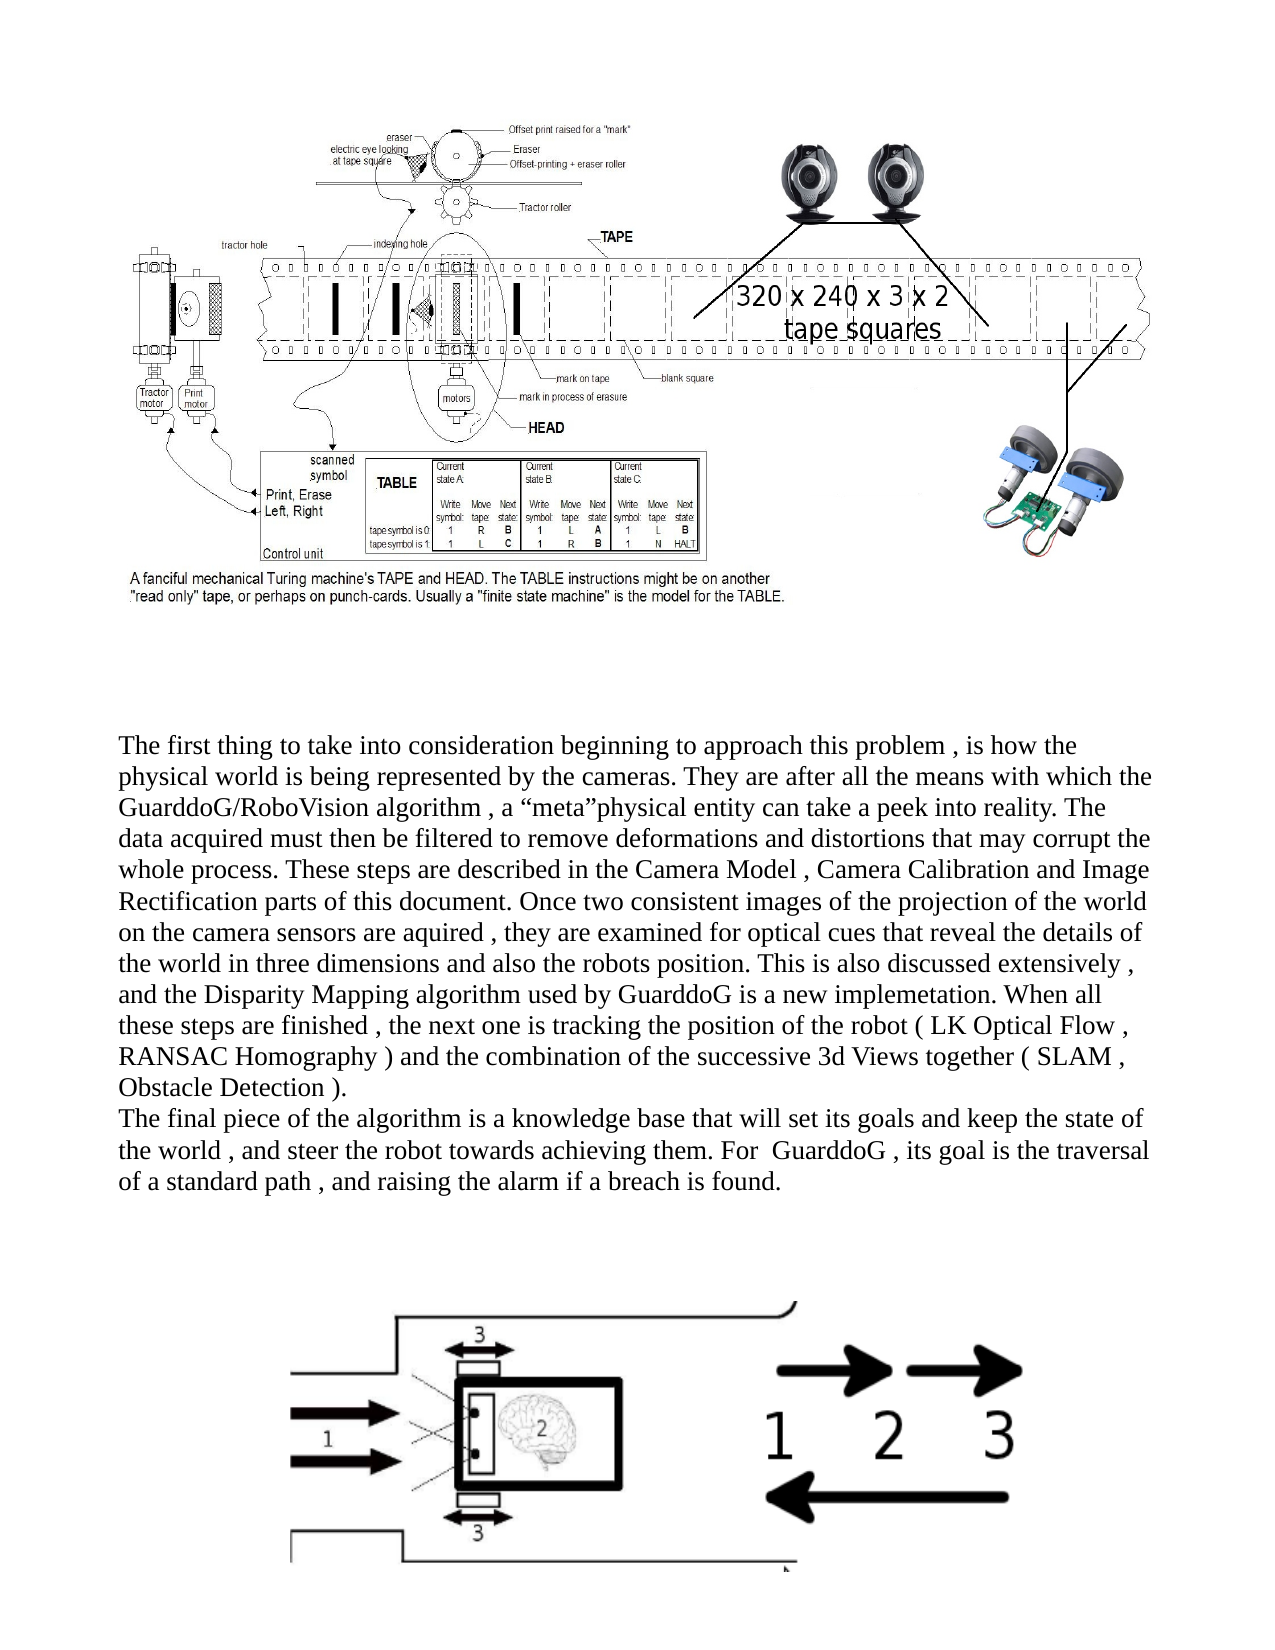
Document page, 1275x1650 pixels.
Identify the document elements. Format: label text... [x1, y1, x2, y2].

picture [122, 118, 1153, 605]
text The first thing to take into consideration beginning to approach this problem , is how the physical world is being represented by the cameras. They are after all the means with which the GuarddoG/RoboVision algorithm , a “meta”physical entity can take a peek into reality. The data acquired must then be filtered to remove deformations and distortions that may corrupt the whole process. These steps are described in the Camera Model , Camera Calibration and Image Rectification parts of this document. Once two consistent images of the projection of the world on the camera sensors are aquired , they are examined for optical cues that reveal the details of the world in three dimensions and also the robots position. This is also discussed extensively , and the Disparity Mapping algorithm used by GuarddoG is a new implemetation. When all these steps are finished , the next one is tracking the position of the robot ( LK Optical Flow , RANSAC Homography ) and the combination of the successive 3d Views together ( SLAM , Obstacle Detection ). [118, 729, 1157, 1103]
picture [290, 1301, 1085, 1572]
text The final piece of the algorithm is a knowledge base that will set its goals and keep the state of the world , and steer the robot towards achieving them. For GuarddoG , its goal is the traversal of a standard path , and raising the alarm if a breach is found. [118, 1103, 1157, 1196]
